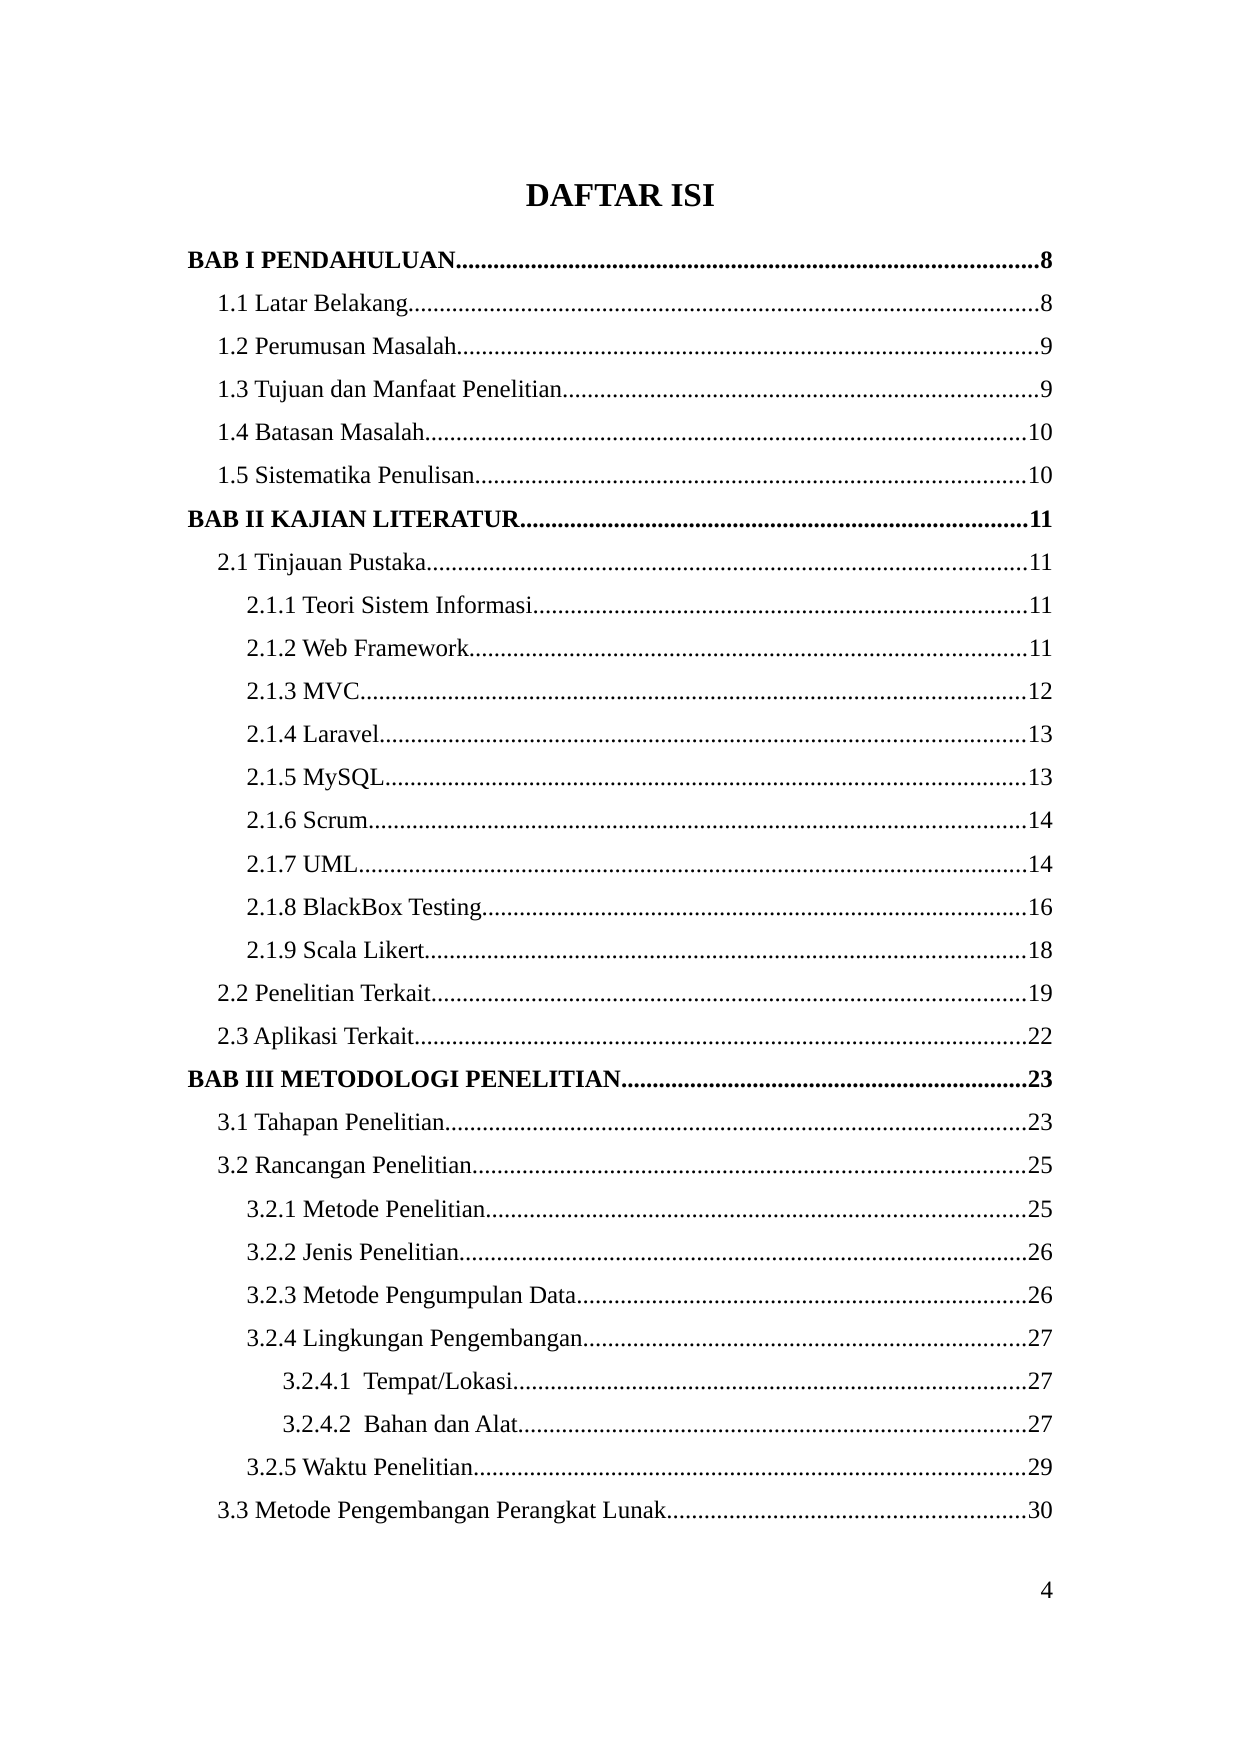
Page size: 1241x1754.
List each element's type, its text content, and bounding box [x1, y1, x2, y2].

text 2.2 Penelitian Terkait 19 [217, 978, 1053, 1007]
subtitle DAFTAR ISI [187, 175, 1053, 213]
text 1.1 Latar Belakang 8 [217, 288, 1053, 317]
text 2.1.7 UML 14 [246, 849, 1053, 877]
text 2.1.8 BlackBox Testing 16 [246, 892, 1053, 921]
text 2.1.6 Scrum 14 [246, 806, 1053, 834]
text 3.1 Tahapan Penelitian 23 [217, 1107, 1053, 1136]
text BAB I PENDAHULUAN 8 [187, 245, 1053, 274]
text 2.1.1 Teori Sistem Informasi 11 [246, 590, 1053, 619]
text 2.1.9 Scala Likert 18 [246, 935, 1053, 964]
text 1.3 Tujuan dan Manfaat Penelitian 9 [217, 374, 1053, 403]
text 2.3 Aplikasi Terkait 22 [217, 1021, 1053, 1050]
text 2.1.3 MVC 12 [246, 676, 1053, 705]
text BAB II KAJIAN LITERATUR 11 [187, 504, 1053, 532]
text 1.5 Sistematika Penulisan 10 [217, 461, 1053, 489]
text 3.3 Metode Pengembangan Perangkat Lunak 30 [217, 1496, 1053, 1524]
text 3.2 Rancangan Penelitian 25 [217, 1151, 1053, 1179]
text 3.2.4.2 Bahan dan Alat 27 [276, 1409, 1053, 1438]
text 3.2.3 Metode Pengumpulan Data 26 [246, 1280, 1053, 1309]
text 1.4 Batasan Masalah 10 [217, 417, 1053, 446]
text 1.2 Perumusan Masalah 9 [217, 331, 1053, 360]
text 3.2.1 Metode Penelitian 25 [246, 1194, 1053, 1222]
text 3.2.5 Waktu Penelitian 29 [246, 1452, 1053, 1481]
text BAB III METODOLOGI PENELITIAN 23 [187, 1064, 1053, 1093]
text 2.1.5 MySQL 13 [246, 762, 1053, 791]
text 3.2.4.1 Tempat/Lokasi 27 [276, 1366, 1053, 1395]
text 2.1.2 Web Framework 11 [246, 633, 1053, 662]
text 3.2.4 Lingkungan Pengembangan 27 [246, 1323, 1053, 1352]
text 2.1 Tinjauan Pustaka 11 [217, 547, 1053, 576]
text 2.1.4 Laravel 13 [246, 719, 1053, 748]
text 3.2.2 Jenis Penelitian 26 [246, 1237, 1053, 1266]
